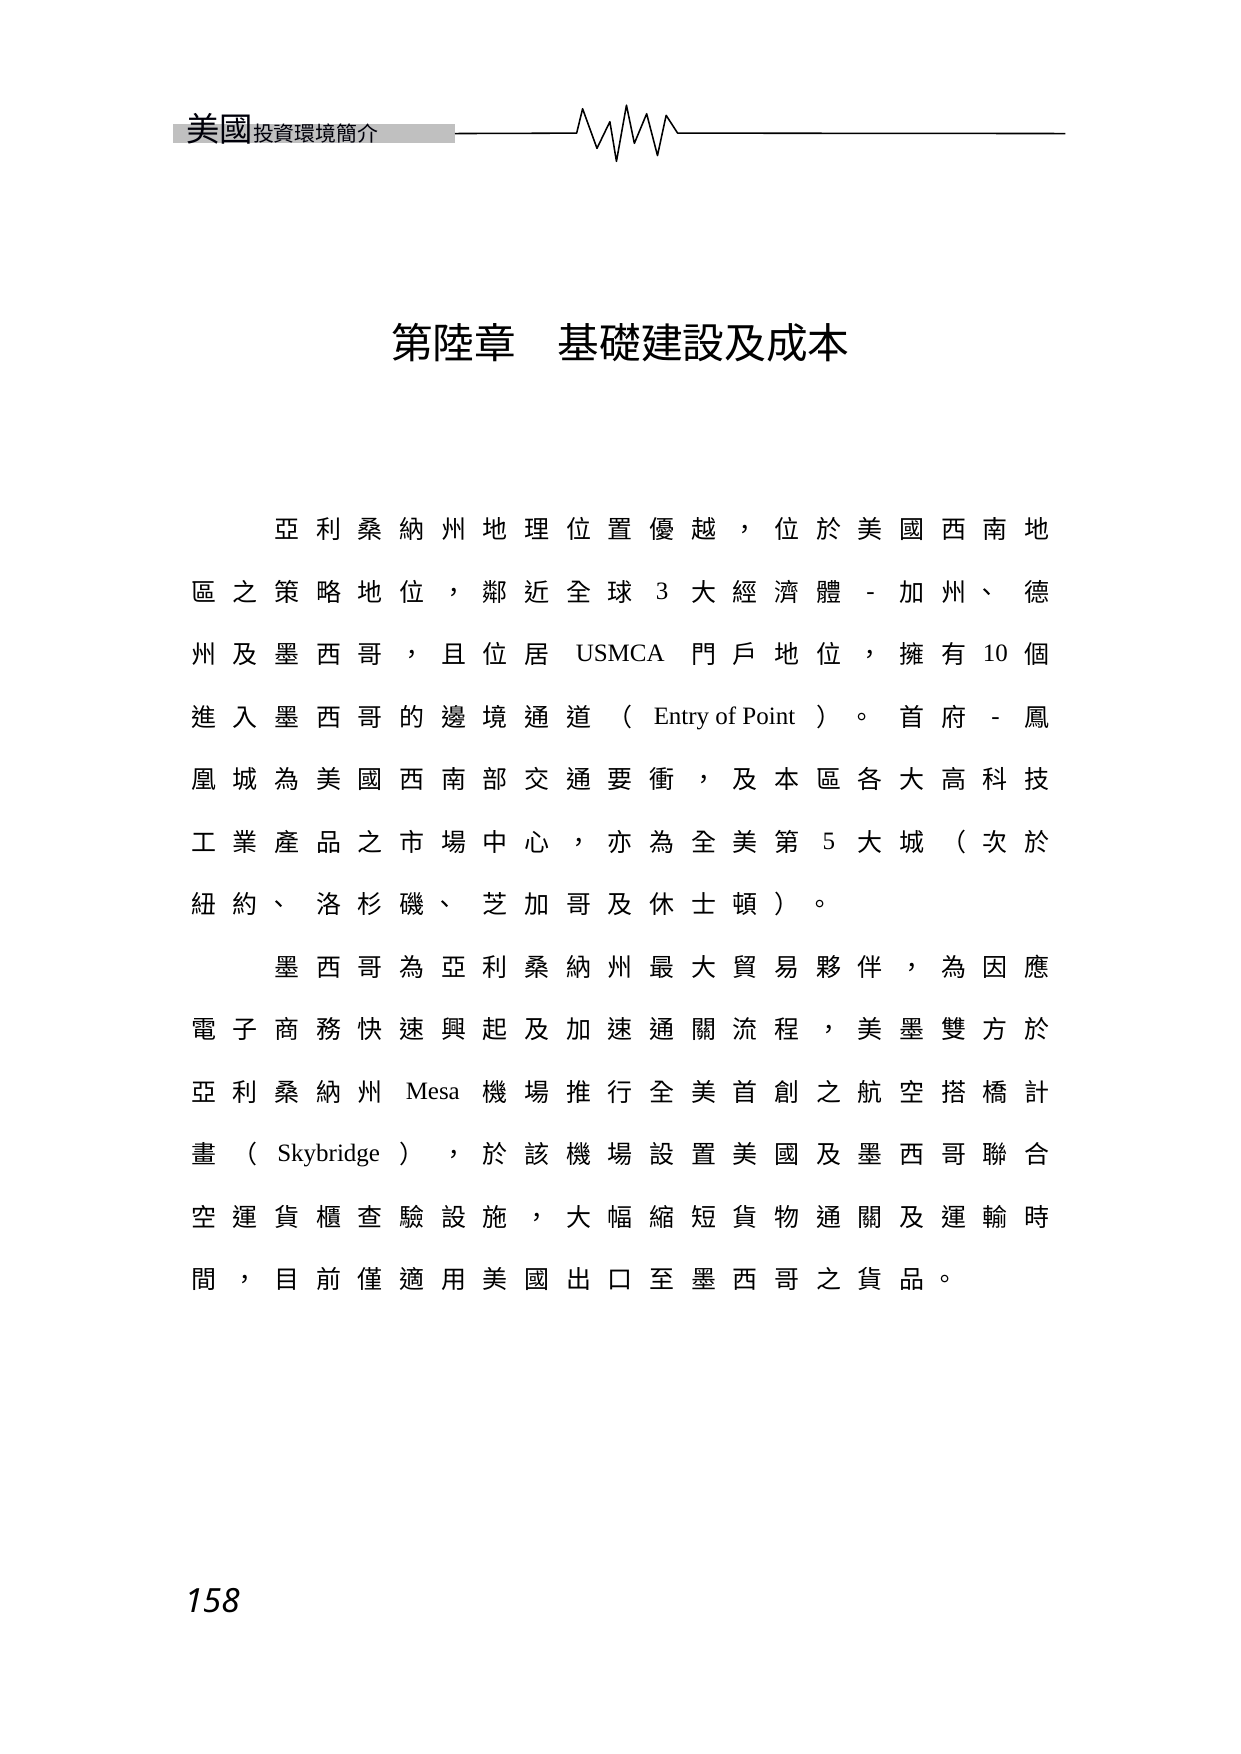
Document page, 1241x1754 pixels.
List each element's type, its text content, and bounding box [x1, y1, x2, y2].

text 第陸章 基礎建設及成本 [183, 299, 1058, 361]
text 墨西哥為亞利桑納州最大貿易夥伴，為因應電子商務快速興起及加速通關流程，美墨雙方於亞利桑納州Mesa機場推行全美首創之航空搭橋計畫（Skybridge），於該機場設置美國及墨西哥聯合空運貨櫃查驗設施，大幅縮短貨物通關及運輸時間，目前僅適用美國出口至墨西哥之貨品。 [183, 924, 1058, 1299]
text 亞利桑納州地理位置優越，位於美國西南地區之策略地位，鄰近全球3大經濟體-加州、德州及墨西哥，且位居USMCA門戶地位，擁有10個進入墨西哥的邊境通道（Entry of Point）。首府-鳳凰城為美國西南部交通要衝，及本區各大高科技工業產品之市場中心，亦為全美第5大城（次於紐約、洛杉磯、芝加哥及休士頓）。 [183, 486, 1058, 924]
